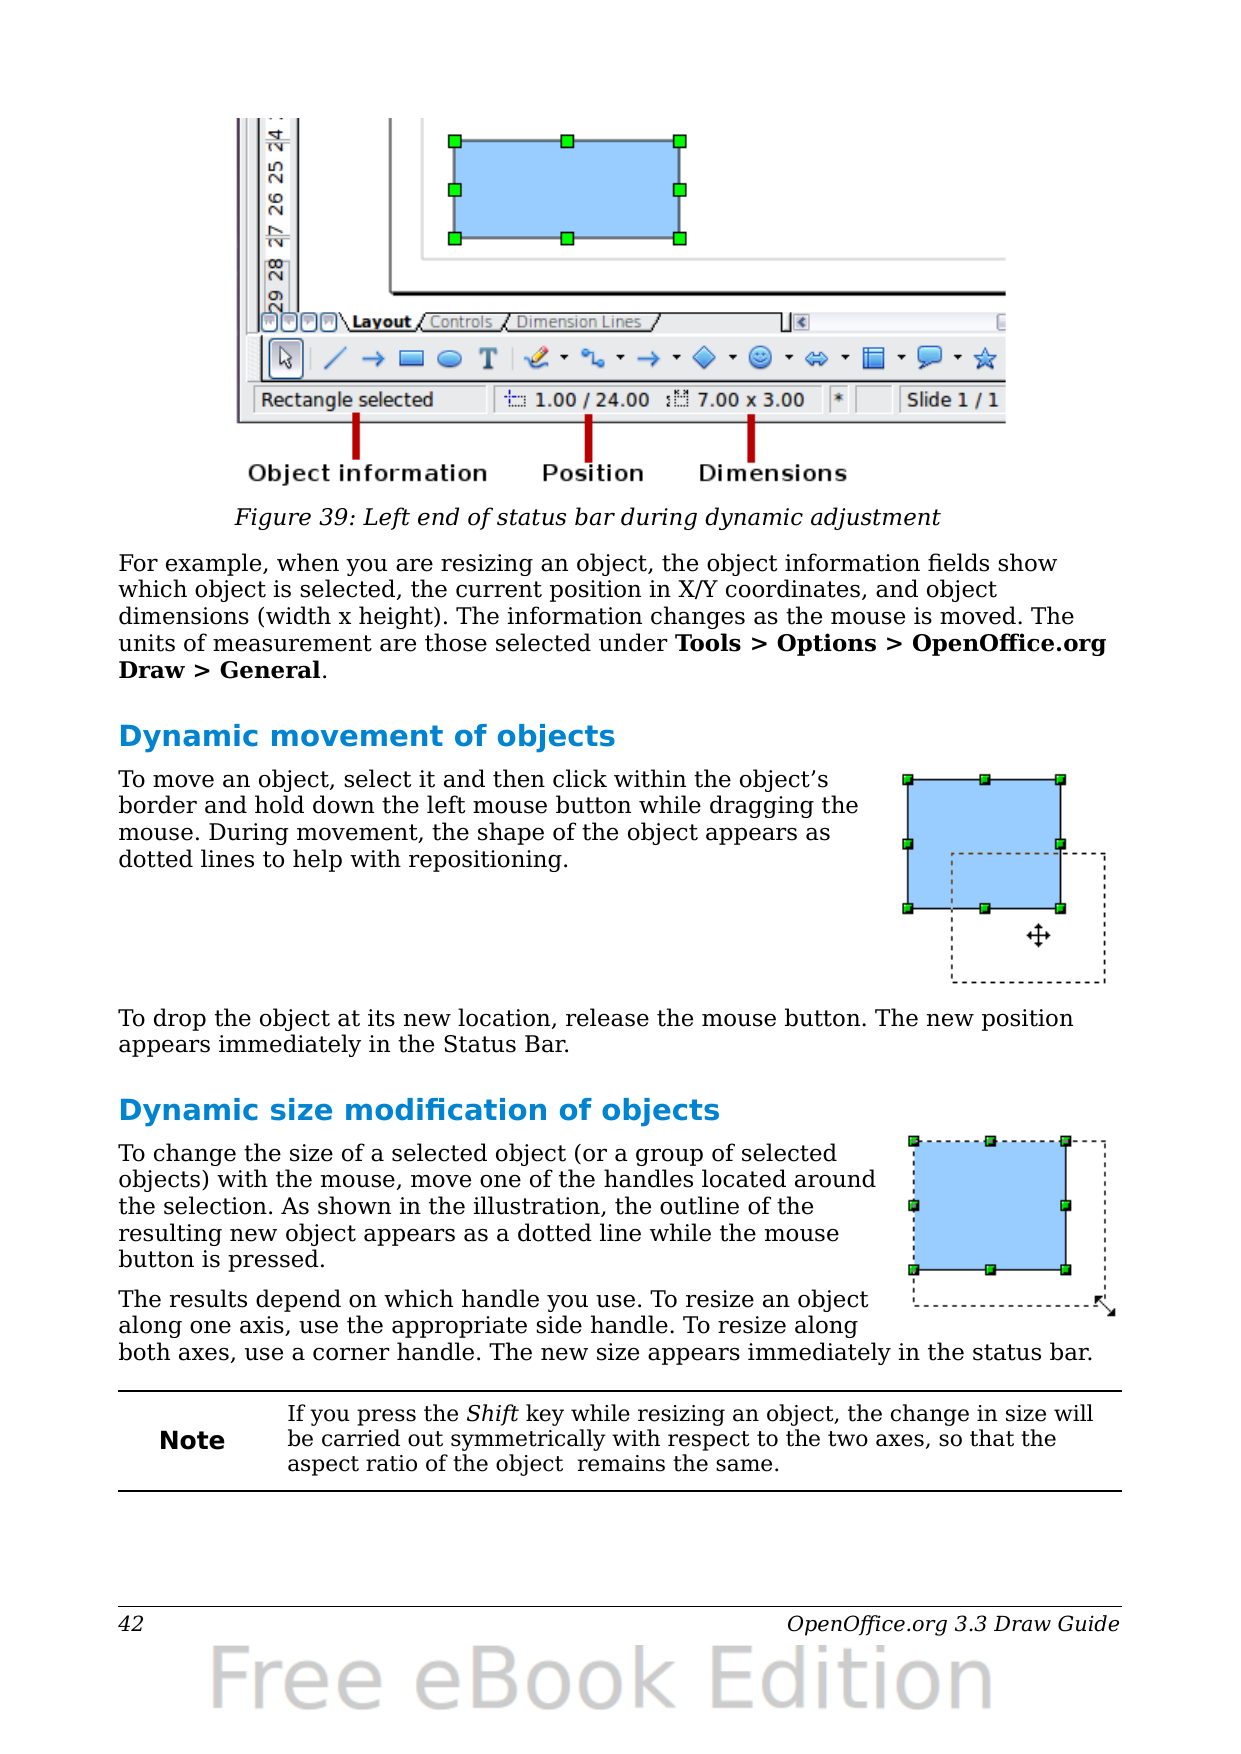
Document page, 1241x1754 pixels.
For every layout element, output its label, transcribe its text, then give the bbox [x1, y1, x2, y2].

picture [234, 118, 1006, 498]
picture [891, 765, 1123, 993]
subtitle Dynamic size modification of objects [118, 1094, 1122, 1128]
picture [207, 1645, 994, 1713]
subtitle Dynamic movement of objects [118, 719, 1122, 753]
text The results depend on which handle you use. To resize an object along one axis, use the appropriate side handle. To resize along both axes, use a corner handle. The new size appears immediately in the status bar. [118, 1286, 1122, 1366]
picture [896, 1125, 1128, 1329]
text Figure 39: Left end of status bar during dynamic adjustment [234, 504, 1006, 531]
table_header If you press the Shift key while resizing an object, the change in size will be carried out symmetrically with respect to the two axes, so that the aspect ratio of the object remains the same. [266, 1392, 1122, 1490]
text To change the size of a selected object (or a group of selected objects) with the mouse, move one of the handles located around the selection. As shown in the illustration, the outline of the resulting new object appears as a dotted line while the mouse button is pressed. [118, 1140, 896, 1273]
table_header Note [118, 1392, 266, 1490]
text To drop the object at its new location, release the mouse button. The new position appears immediately in the Status Bar. [118, 1005, 1122, 1058]
text For example, when you are resizing an object, the object information fields show which object is selected, the current position in X/Y coordinates, and object dimensions (width x height). The information changes as the mouse is moved. The units of measurement are those selected under Tools > Options > OpenOffice.org Draw > General. [118, 550, 1122, 684]
table_header [875, 766, 891, 992]
table_header To move an object, select it and then click within the object’s border and hold down the left mouse button while dragging the mouse. During movement, the shape of the object appears as dotted lines to help with repositioning. [118, 766, 875, 992]
